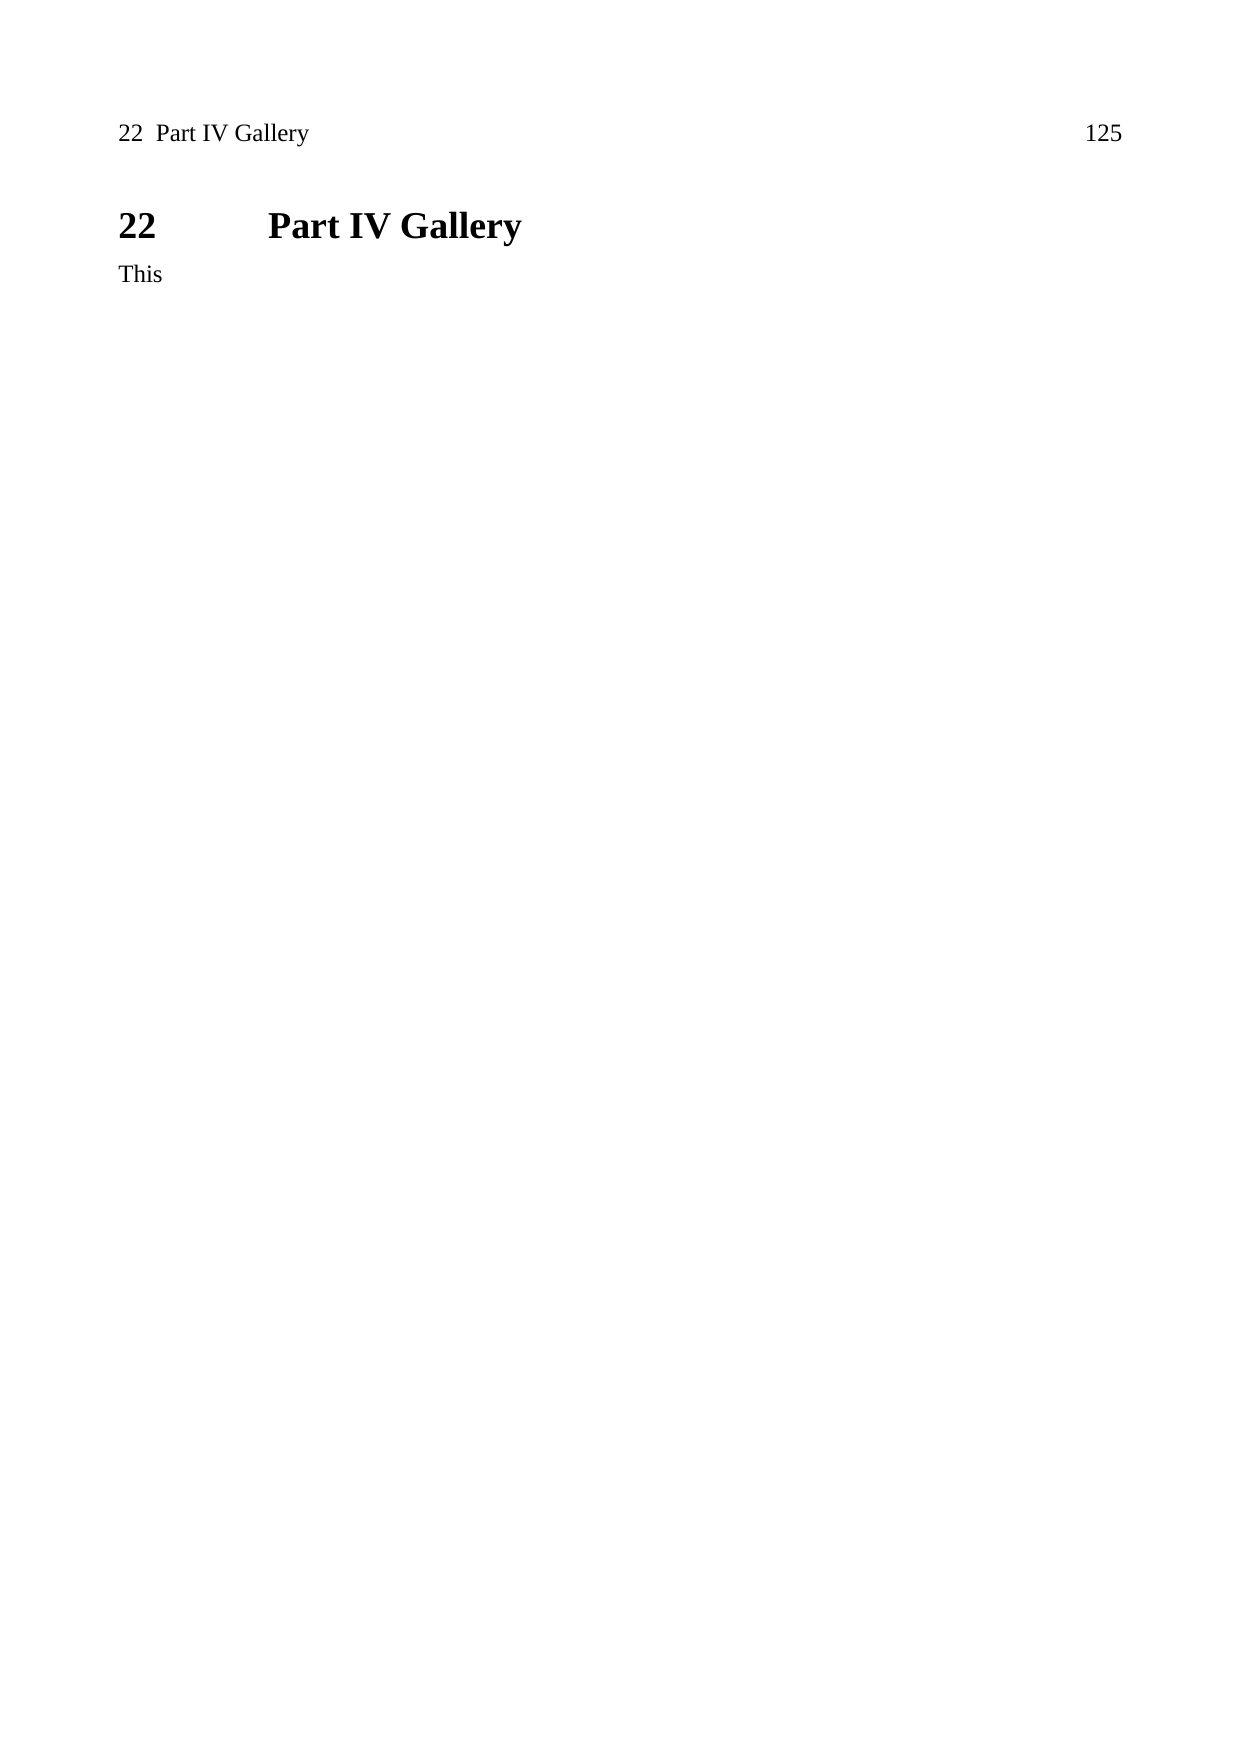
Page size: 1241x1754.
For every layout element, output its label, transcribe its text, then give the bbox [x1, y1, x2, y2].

subtitle Part IV Gallery [118, 203, 1122, 247]
text This [118, 259, 1122, 288]
